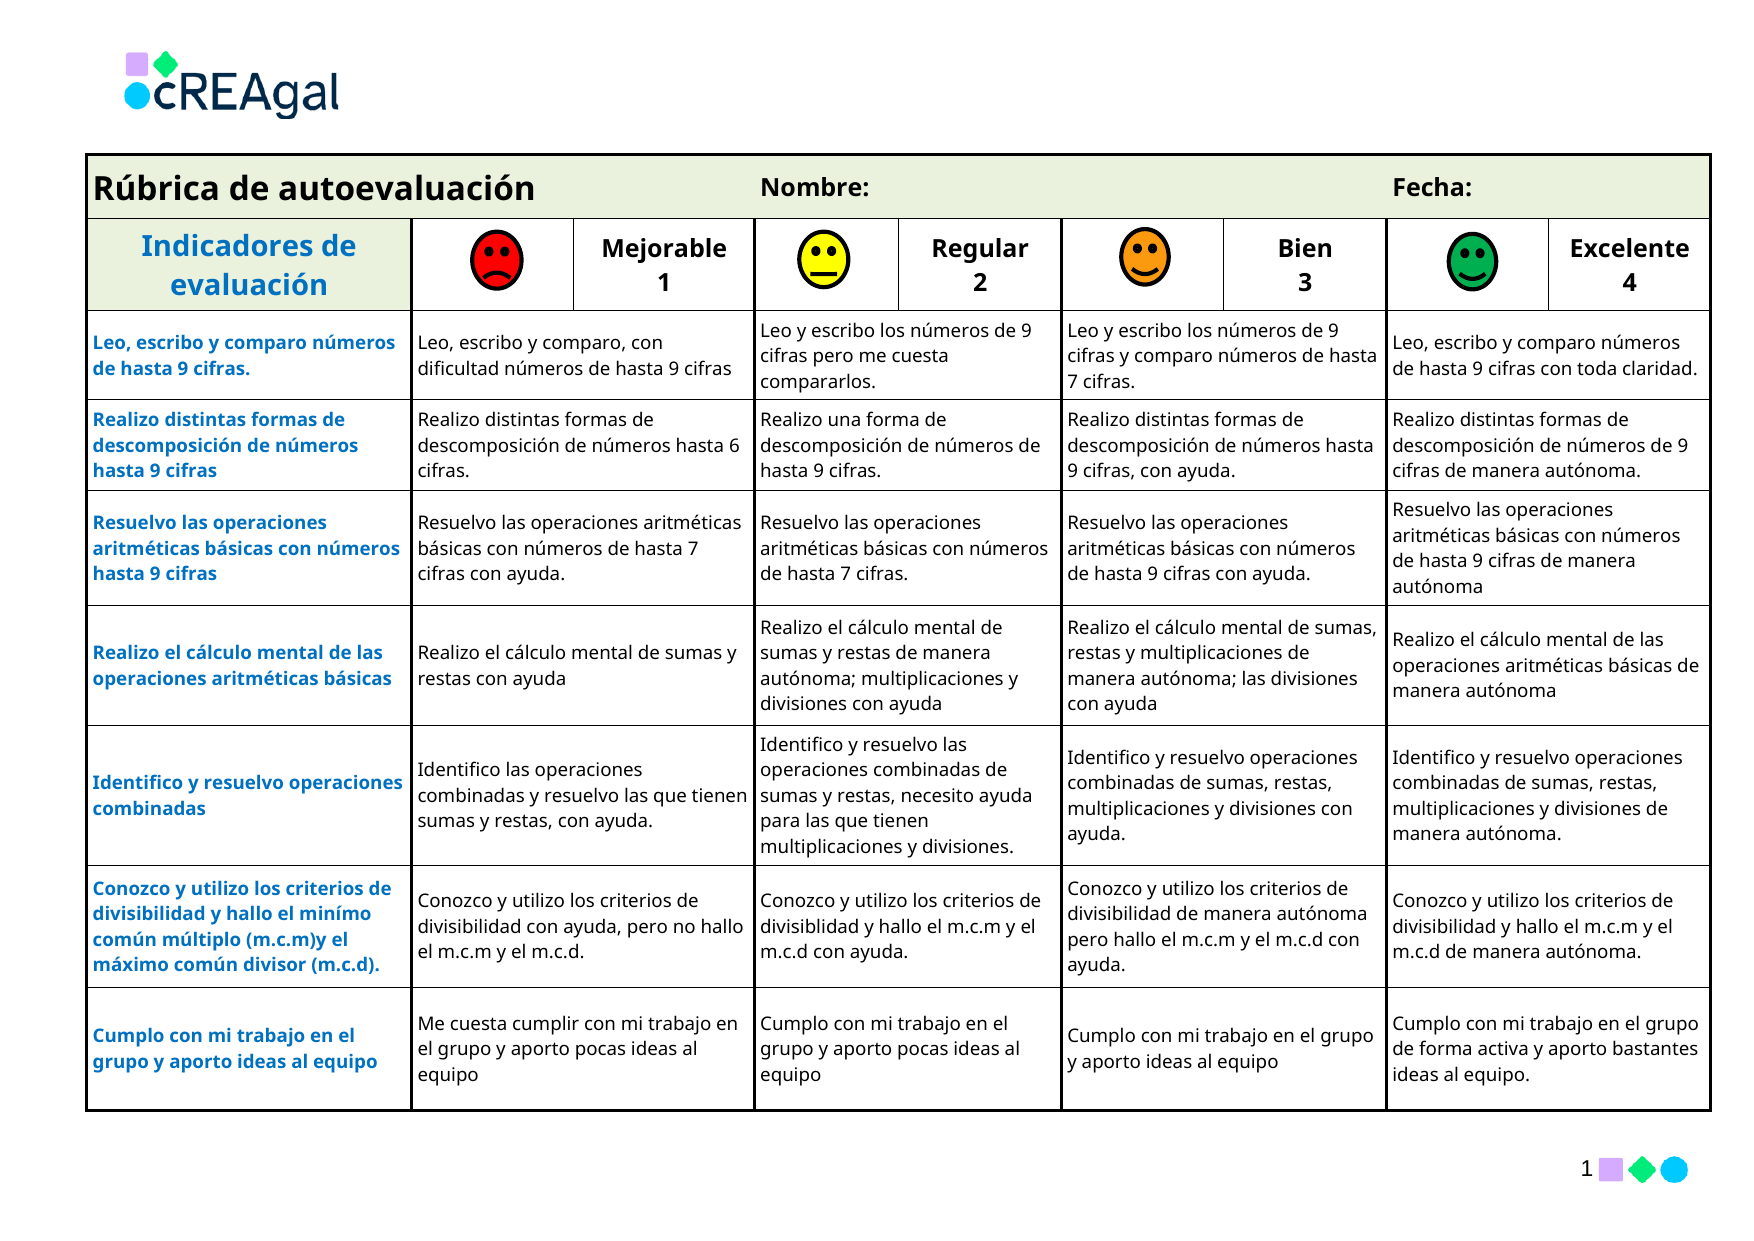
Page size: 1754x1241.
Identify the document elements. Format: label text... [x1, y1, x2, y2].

table_cell Realizo el cálculo mental de las operaciones aritméticas básicas de manera autónoma [1388, 606, 1709, 724]
table_cell Resuelvo las operaciones aritméticas básicas con números de hasta 9 cifras con ayuda. [1063, 491, 1385, 604]
table_cell Conozco y utilizo los criterios de divisibilidad y hallo el minímo común múltiplo (m.c.m)y el máximo común divisor (m.c.d). [88, 866, 410, 987]
table_cell Conozco y utilizo los criterios de divisibilidad de manera autónoma pero hallo el m.c.m y el m.c.d con ayuda. [1063, 866, 1385, 987]
table_header Rúbrica de autoevaluación [88, 156, 754, 218]
table_cell Conozco y utilizo los criterios de divisibilidad y hallo el m.c.m y el m.c.d de manera autónoma. [1388, 866, 1709, 987]
picture [1628, 1156, 1656, 1183]
table_cell Identifico las operaciones combinadas y resuelvo las que tienen sumas y restas, con ayuda. [413, 726, 753, 864]
table_cell Resuelvo las operaciones aritméticas básicas con números hasta 9 cifras [88, 491, 410, 604]
table_cell Excelente 4 [1549, 219, 1709, 310]
table_cell Realizo distintas formas de descomposición de números de 9 cifras de manera autónoma. [1388, 400, 1709, 490]
picture [1681, 1177, 1688, 1183]
table_cell Realizo una forma de descomposición de números de hasta 9 cifras. [756, 400, 1060, 490]
table_cell Leo, escribo y comparo números de hasta 9 cifras. [88, 311, 410, 399]
table_cell Cumplo con mi trabajo en el grupo y aporto pocas ideas al equipo [756, 988, 1060, 1109]
table_cell Realizo distintas formas de descomposición de números hasta 9 cifras, con ayuda. [1063, 400, 1385, 490]
table_cell Regular 2 [899, 219, 1060, 310]
table_cell Realizo el cálculo mental de sumas, restas y multiplicaciones de manera autónoma; las divisiones con ayuda [1063, 606, 1385, 724]
table_cell Resuelvo las operaciones aritméticas básicas con números de hasta 7 cifras con ayuda. [413, 491, 753, 604]
picture [1680, 1156, 1688, 1163]
table_cell [413, 219, 573, 310]
table_header Nombre: [754, 156, 1386, 218]
picture [124, 51, 339, 119]
table_cell Realizo distintas formas de descomposición de números hasta 6 cifras. [413, 400, 753, 490]
table_cell Cumplo con mi trabajo en el grupo de forma activa y aporto bastantes ideas al equipo. [1388, 988, 1709, 1109]
table_cell [1063, 219, 1223, 310]
table_cell Mejorable 1 [574, 219, 753, 310]
table_cell Cumplo con mi trabajo en el grupo y aporto ideas al equipo [88, 988, 410, 1109]
table_cell Leo y escribo los números de 9 cifras pero me cuesta compararlos. [756, 311, 1060, 399]
table_header Fecha: [1386, 156, 1709, 218]
table_cell Cumplo con mi trabajo en el grupo y aporto ideas al equipo [1063, 988, 1385, 1109]
table_cell Identifico y resuelvo las operaciones combinadas de sumas y restas, necesito ayuda para las que tienen multiplicaciones y divisiones. [756, 726, 1060, 864]
table_cell Me cuesta cumplir con mi trabajo en el grupo y aporto pocas ideas al equipo [413, 988, 753, 1109]
table_cell [756, 219, 898, 310]
table_cell Conozco y utilizo los criterios de divisiblidad y hallo el m.c.m y el m.c.d con ayuda. [756, 866, 1060, 987]
table_cell Identifico y resuelvo operaciones combinadas [88, 726, 410, 864]
table_cell Resuelvo las operaciones aritméticas básicas con números de hasta 9 cifras de manera autónoma [1388, 491, 1709, 604]
table_cell Realizo el cálculo mental de las operaciones aritméticas básicas [88, 606, 410, 724]
table_cell Identifico y resuelvo operaciones combinadas de sumas, restas, multiplicaciones y divisiones de manera autónoma. [1388, 726, 1709, 864]
picture [1660, 1175, 1667, 1183]
table_cell Leo, escribo y comparo números de hasta 9 cifras con toda claridad. [1388, 311, 1709, 399]
table_cell [1388, 219, 1548, 310]
table_cell Bien 3 [1224, 219, 1385, 310]
table_cell Identifico y resuelvo operaciones combinadas de sumas, restas, multiplicaciones y divisiones con ayuda. [1063, 726, 1385, 864]
table_cell Leo, escribo y comparo, con dificultad números de hasta 9 cifras [413, 311, 753, 399]
table_cell Leo y escribo los números de 9 cifras y comparo números de hasta 7 cifras. [1063, 311, 1385, 399]
picture [1660, 1156, 1669, 1165]
table_cell Realizo el cálculo mental de sumas y restas de manera autónoma; multiplicaciones y divisiones con ayuda [756, 606, 1060, 724]
table_cell Resuelvo las operaciones aritméticas básicas con números de hasta 7 cifras. [756, 491, 1060, 604]
table_cell Conozco y utilizo los criterios de divisibilidad con ayuda, pero no hallo el m.c.m y el m.c.d. [413, 866, 753, 987]
table_cell Realizo distintas formas de descomposición de números hasta 9 cifras [88, 400, 410, 490]
table_cell Realizo el cálculo mental de sumas y restas con ayuda [413, 606, 753, 724]
table_cell Indicadores de evaluación [88, 219, 410, 310]
